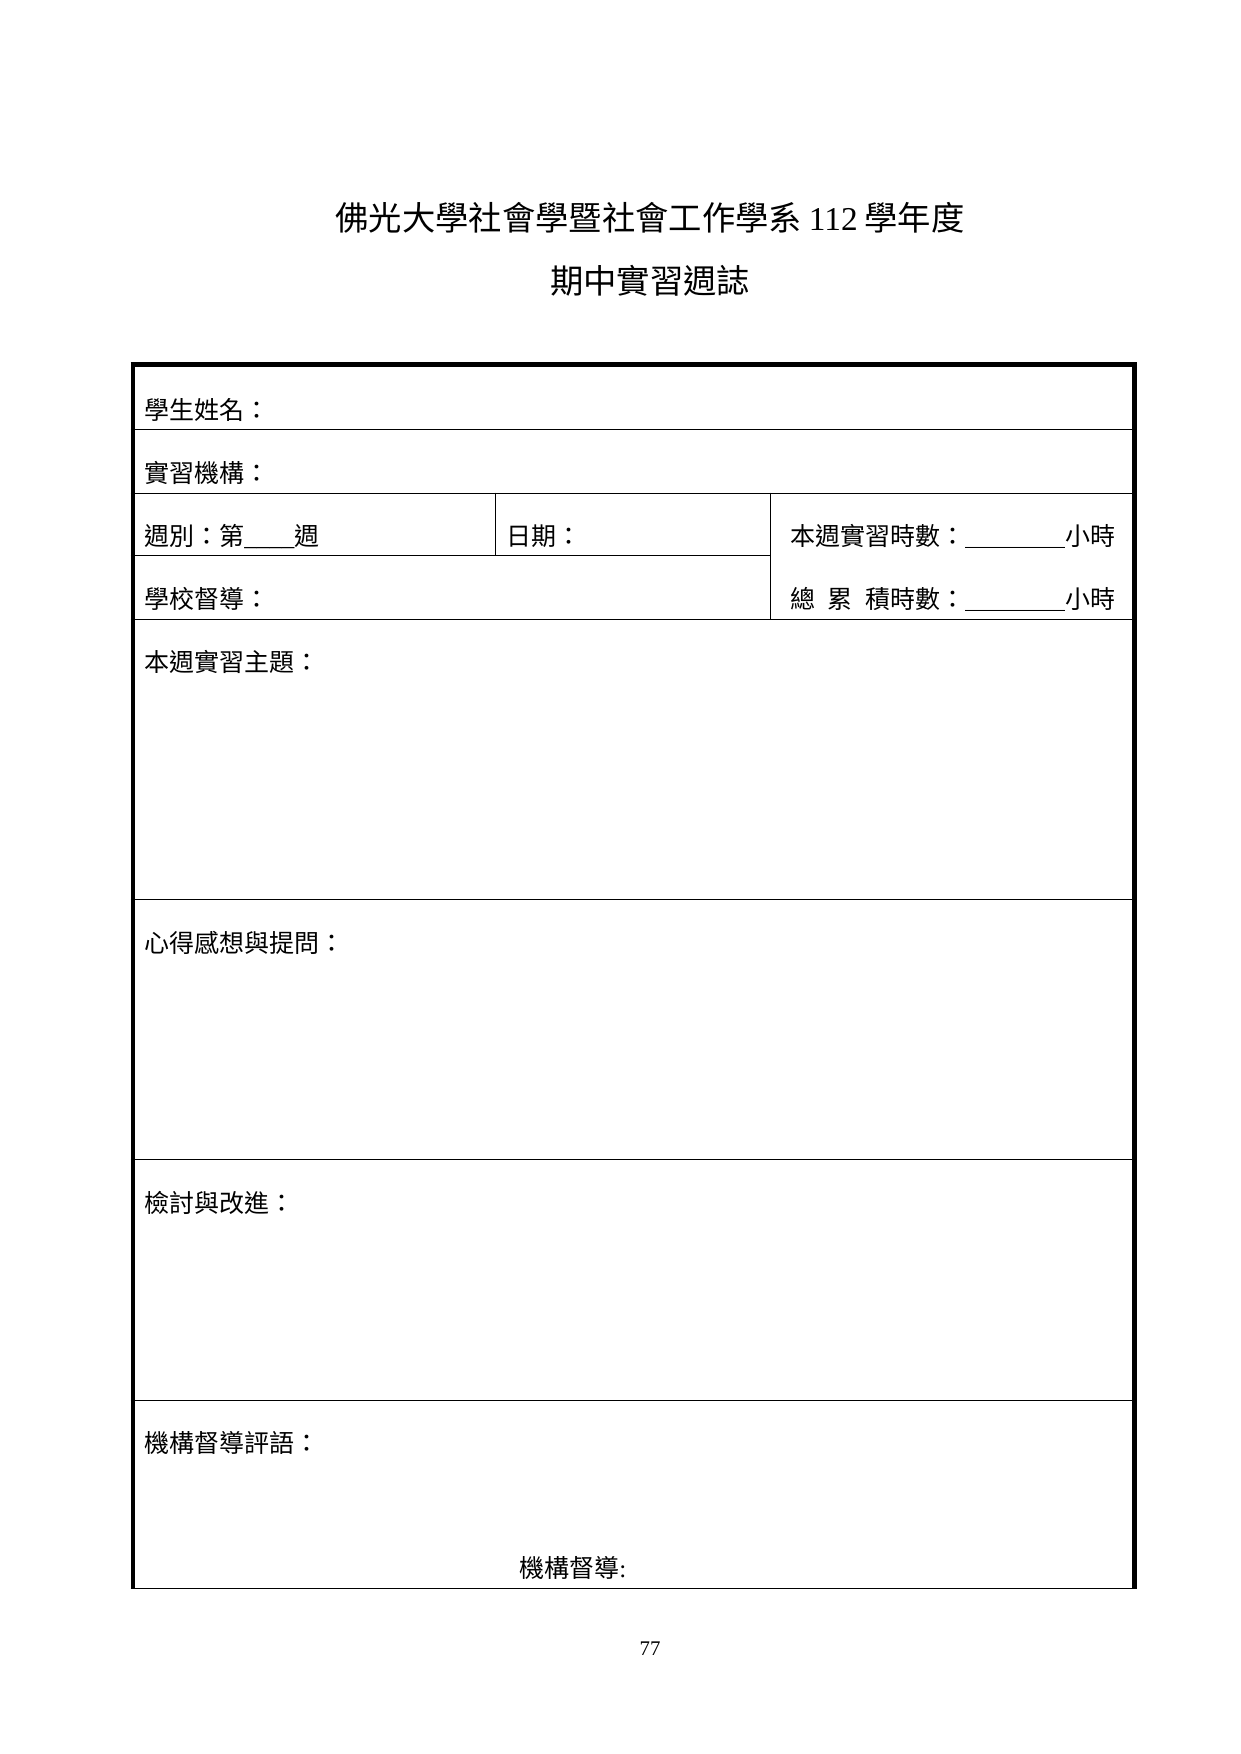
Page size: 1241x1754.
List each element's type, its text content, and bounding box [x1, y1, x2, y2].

table_cell 本週實習主題： [135, 620, 1132, 899]
table_header 學生姓名： [135, 367, 1132, 429]
table_cell 檢討與改進： [135, 1160, 1132, 1400]
table_cell 心得感想與提問： [135, 900, 1132, 1159]
table_cell 機構督導評語： 機構督導: [135, 1401, 1132, 1588]
table_cell 週別：第____週 [135, 494, 495, 555]
table_cell 學校督導： [135, 556, 770, 618]
table_cell 日期： [496, 494, 770, 555]
table_cell 實習機構： [135, 430, 1132, 492]
text 佛光大學社會學暨社會工作學系112學年度 期中實習週誌 [133, 175, 1167, 300]
table_cell 本週實習時數：＿＿＿＿小時 總 累 積時數：＿＿＿＿小時 [771, 494, 1132, 618]
